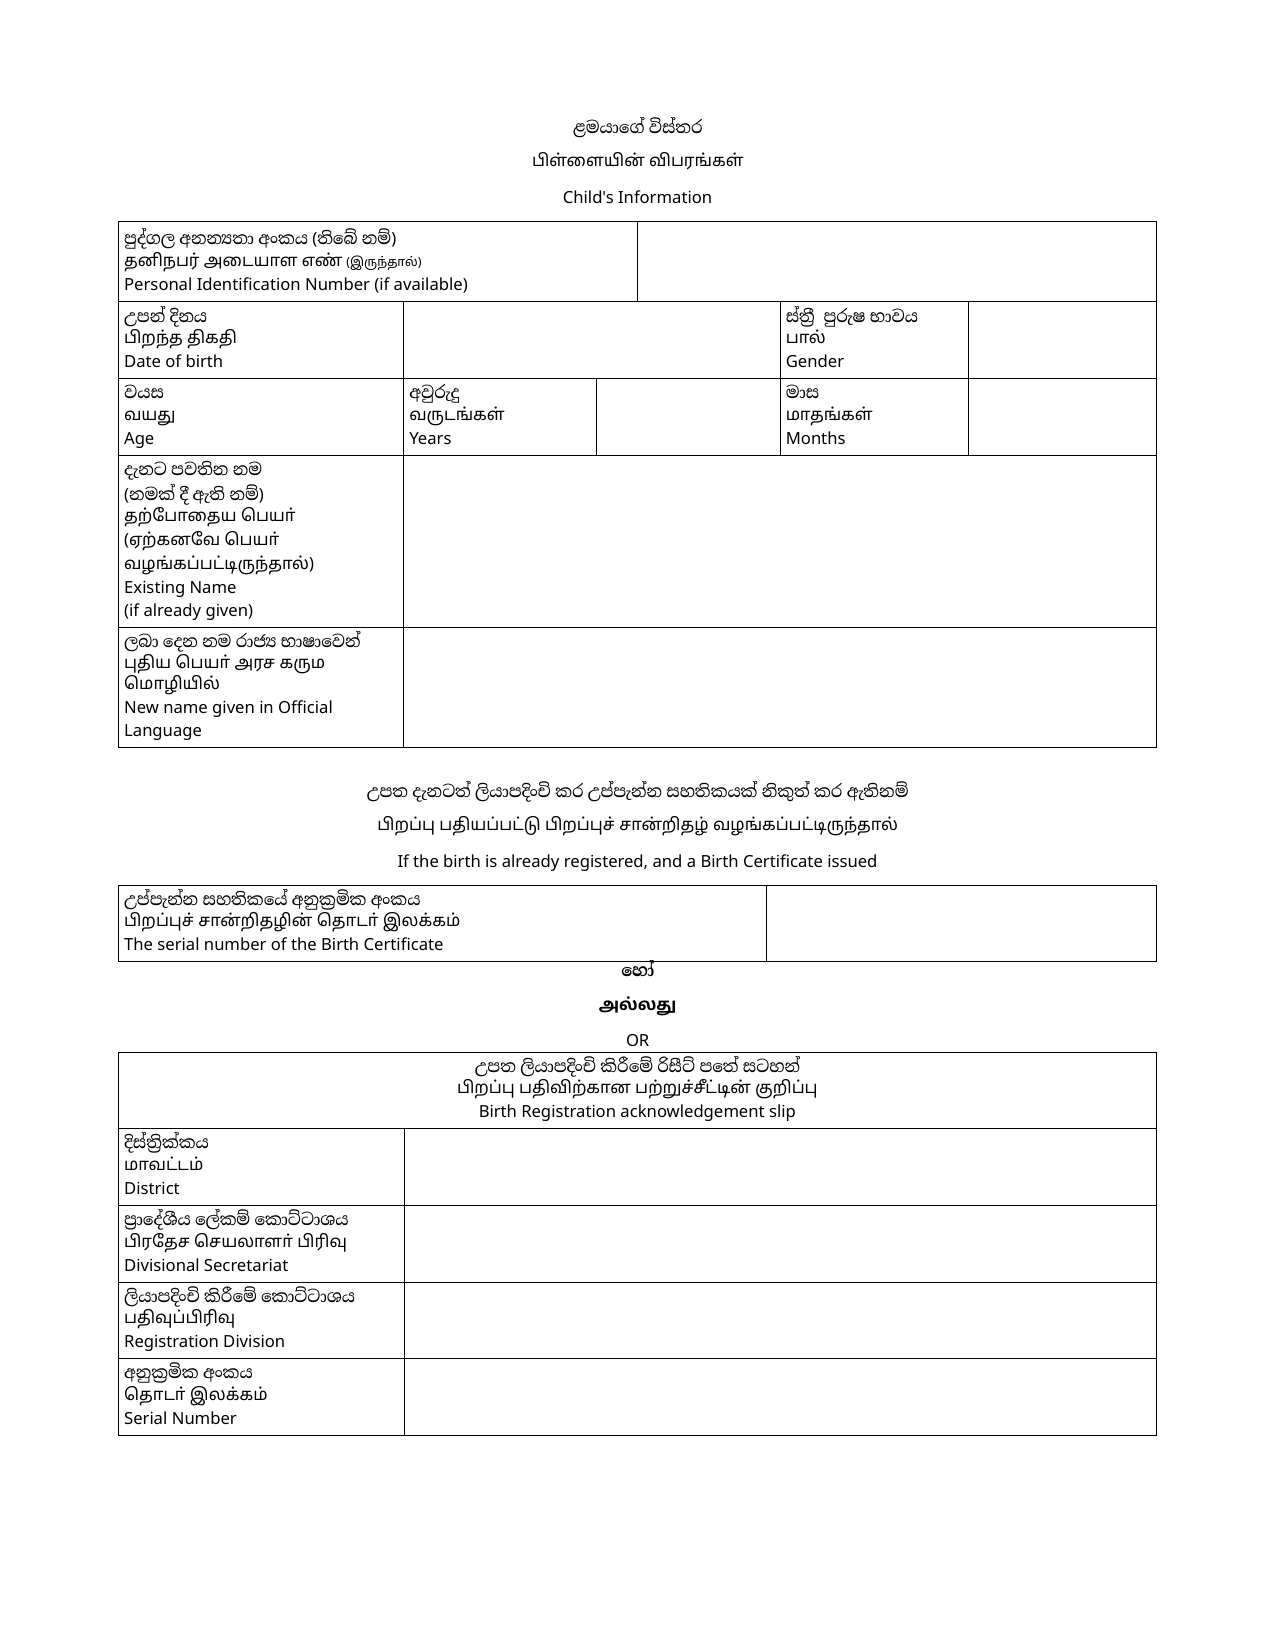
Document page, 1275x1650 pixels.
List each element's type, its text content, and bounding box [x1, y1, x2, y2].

table_cell ප්‍රාදේශීය ලේකම් කොට්ටාශය பிரதேச செயலாளா் பிரிவு Divisional Secretariat [119, 1206, 404, 1282]
text பிறப்பு பதியப்பட்டு பிறப்புச் சான்றிதழ் வழங்கப்பட்டிருந்தால் [118, 816, 1157, 837]
table_cell අනුක්‍රමික අංකය தொடா் இலக்கம் Serial Number [119, 1359, 404, 1435]
text උපත දැනටත් ලියාපදිංචි කර උප්පැන්න සහතිකයක් නිකුත් කර ඇතිනම් [118, 782, 1157, 804]
table_cell ලියාපදිංචි කිරීමේ කොට්ටාශය பதிவுப்பிரிவு Registration Division [119, 1283, 404, 1358]
table_cell ලබා දෙන නම රාජ්‍ය භාෂාවෙන් புதிய பெயா் அரச கரும மொழியில் New name given in Official Language [119, 628, 403, 747]
table_cell [969, 379, 1156, 455]
text OR [118, 1029, 1157, 1052]
table_header උපත ලියාපදිංචි කිරීමේ රිසීට් පතේ සටහන් பிறப்பு பதிவிற்கான பற்றுச்சீட்டின் குறிப்பு Birth Registration acknowledgement slip [119, 1053, 1156, 1128]
text If the birth is already registered, and a Birth Certificate issued [118, 849, 1157, 872]
table_cell වයස வயது Age [119, 379, 403, 455]
table_header [638, 222, 1156, 301]
table_cell [404, 628, 1156, 747]
table_cell [405, 1359, 1156, 1435]
table_header උප්පැන්න සහතිකයේ අනුක්‍රමික අංකය பிறப்புச் சான்றிதழின் தொடா் இலக்கம் The serial number of the Birth Certificate [119, 886, 766, 961]
table_cell [405, 1283, 1156, 1358]
table_cell [969, 302, 1156, 378]
text හෝ [118, 962, 1157, 983]
text ළමයාගේ විස්තර [118, 118, 1157, 140]
text Child's Information [118, 186, 1157, 208]
table_cell ස්ත්‍රී පුරුෂ භාවය பால் Gender [781, 302, 968, 378]
table_cell දිස්ත්‍රික්කය மாவட்டம் District [119, 1129, 404, 1205]
table_header [767, 886, 1156, 961]
table_cell [405, 1206, 1156, 1282]
table_cell [404, 302, 780, 378]
table_header පුද්ගල අනන්‍යතා අංකය (තිබේ නම්) தனிநபர் அடையாள எண் (இருந்தால்) Personal Identification Number (if available) [119, 222, 637, 301]
table_cell මාස மாதங்கள் Months [781, 379, 968, 455]
table_cell දැනට පවතින නම (නමක් දී ඇති නම්) தற்போதைய பெயா் (ஏற்கனவே பெயா் வழங்கப்பட்டிருந்தால்) Existing Name (if already given) [119, 456, 403, 627]
table_cell [405, 1129, 1156, 1205]
table_cell [597, 379, 780, 455]
table_cell අවුරුදු வருடங்கள் Years [404, 379, 596, 455]
table_cell [404, 456, 1156, 627]
text அல்லது [118, 996, 1157, 1016]
text பிள்ளையின் விபரங்கள் [118, 152, 1157, 173]
table_cell උපන් දිනය பிறந்த திகதி Date of birth [119, 302, 403, 378]
